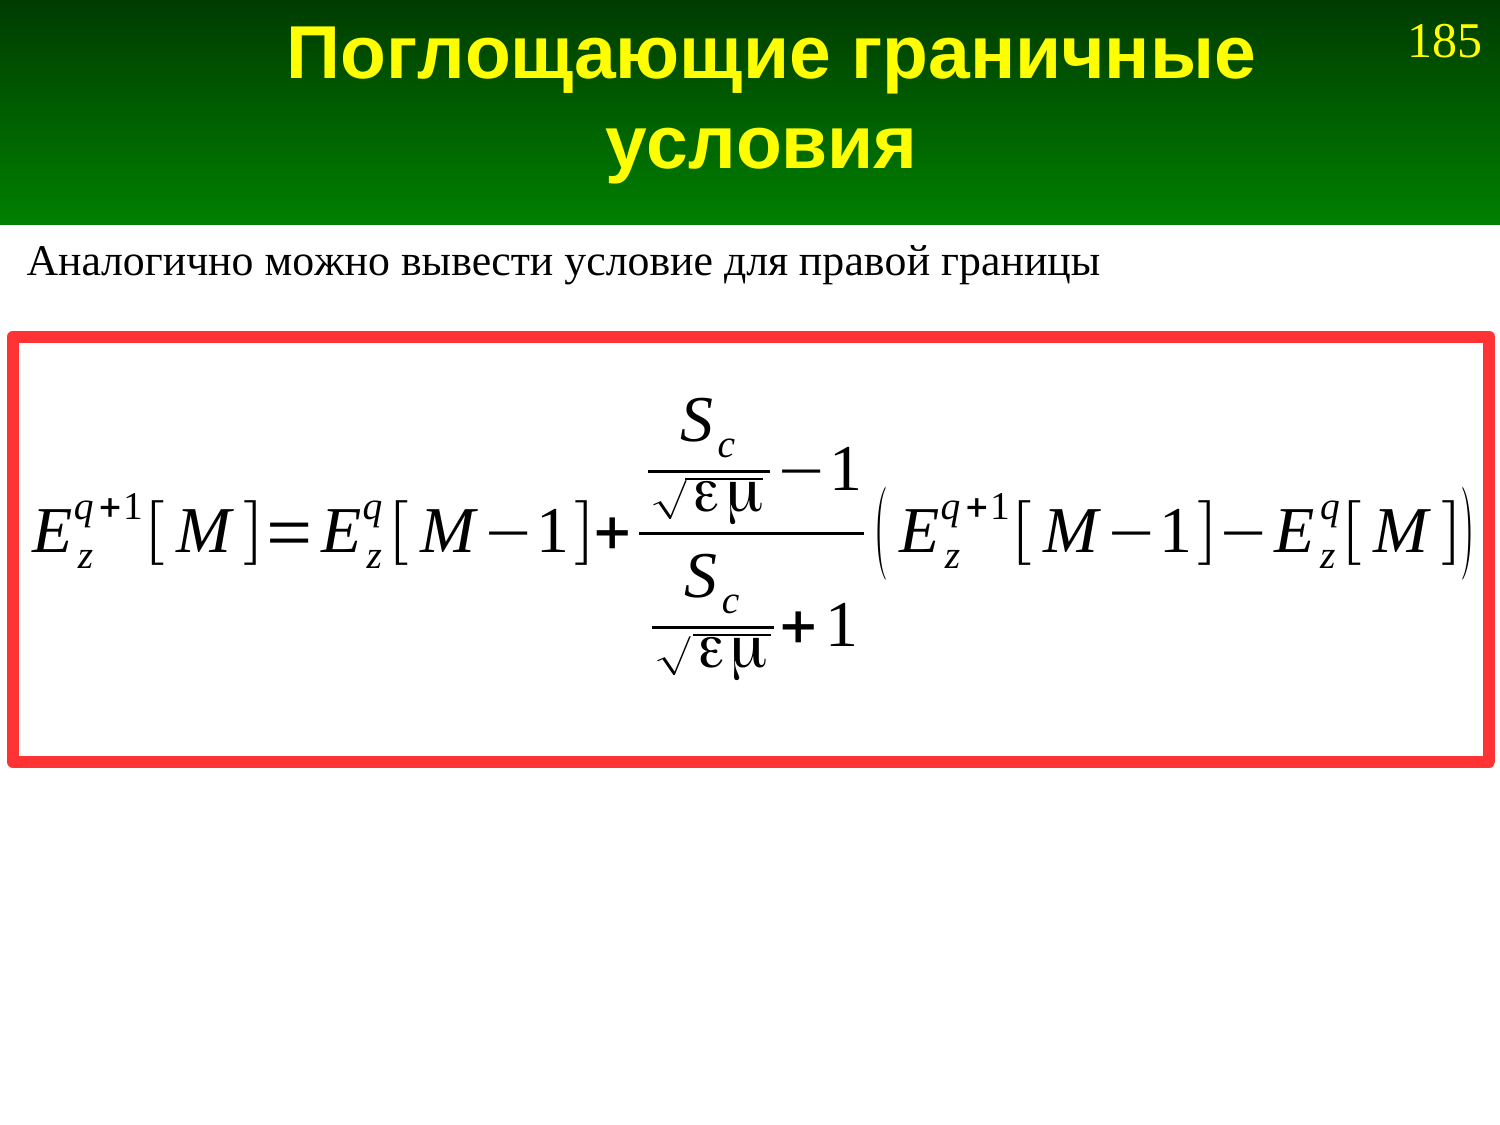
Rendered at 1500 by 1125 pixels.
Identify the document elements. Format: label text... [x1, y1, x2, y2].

title Поглощающие граничные условия [123, 0, 1399, 192]
chart [19, 383, 1483, 686]
text_box Аналогично можно вывести условие для правой границы [11, 224, 1356, 300]
